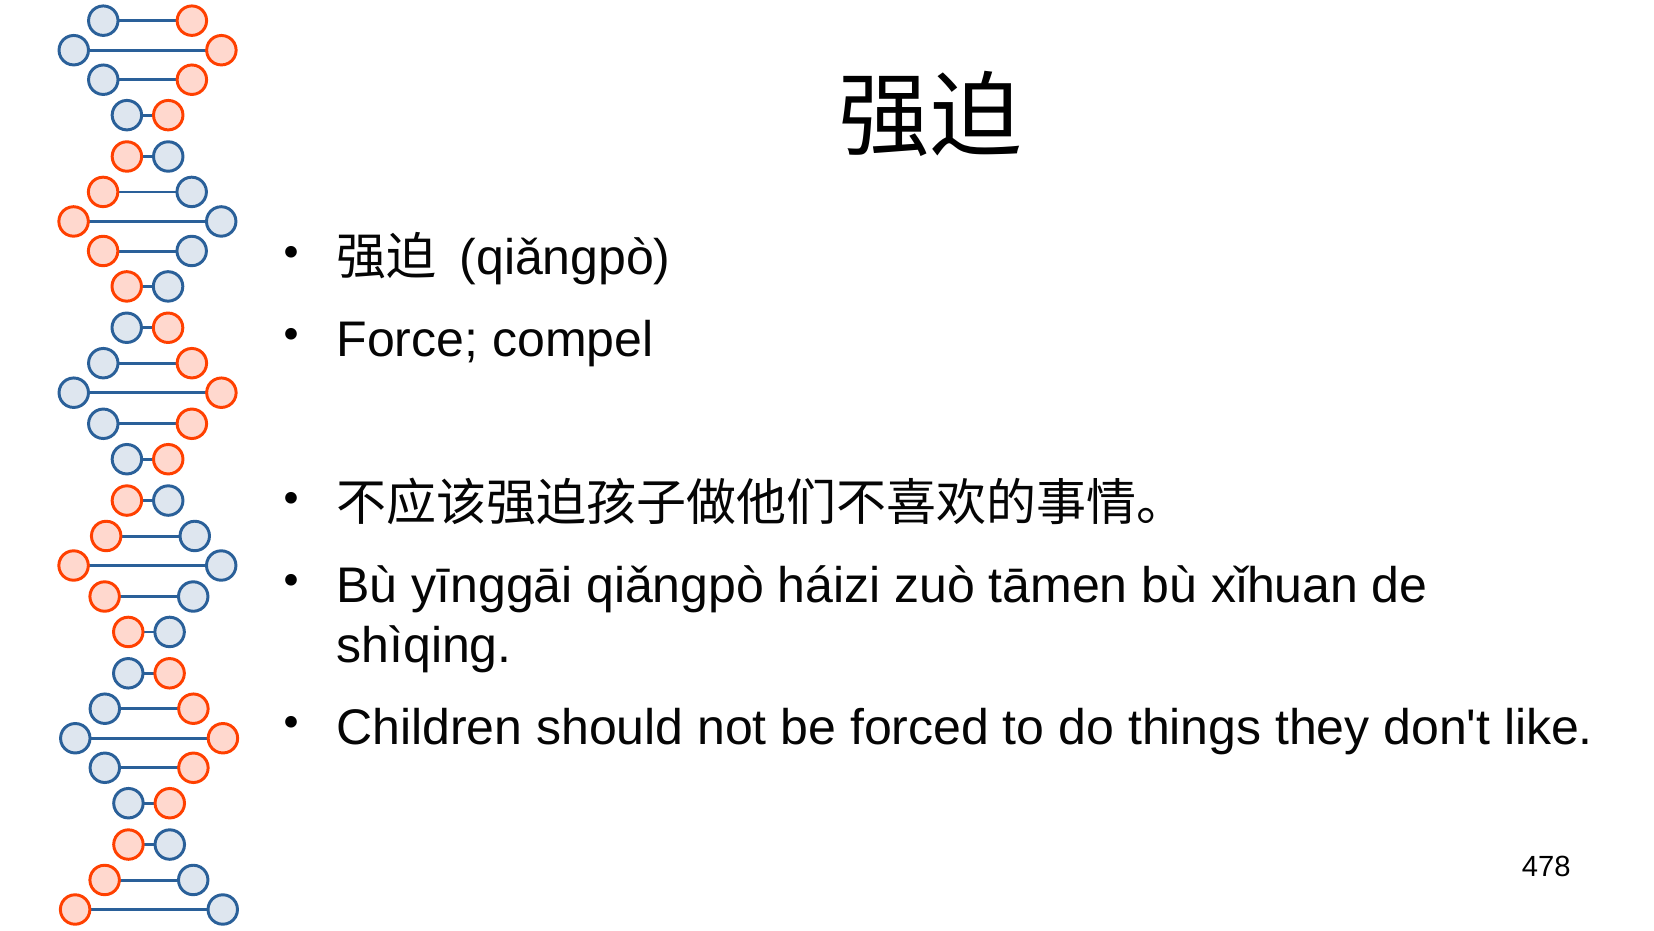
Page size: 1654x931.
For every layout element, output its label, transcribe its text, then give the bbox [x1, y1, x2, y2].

title 强迫 [265, 35, 1595, 189]
list 强迫 (qiǎngpò) Force; compel 不应该强迫孩子做他们不喜欢的事情。 Bù yīnggāi qiǎngpò háizi zuò tāmen bù xǐhuan de shìqing. Children should not be forced to do things they don't like. [265, 224, 1595, 764]
